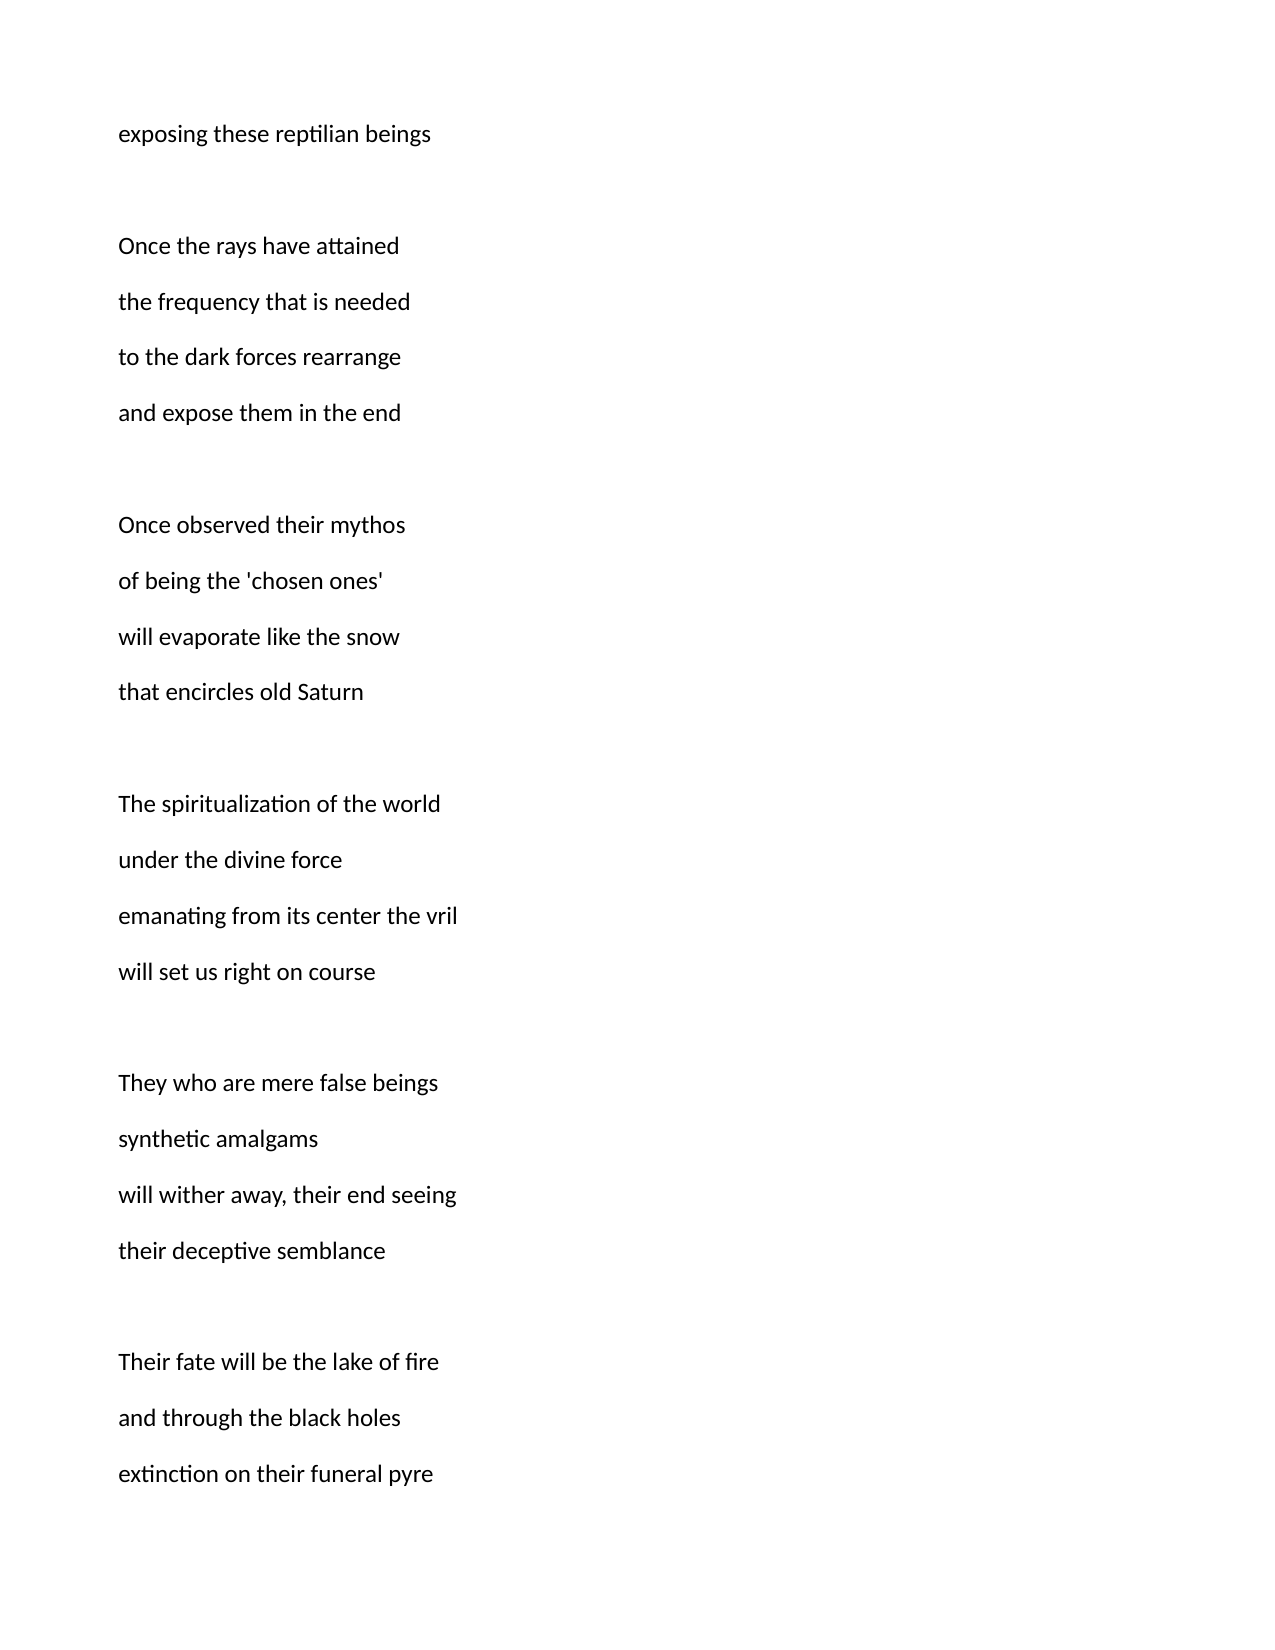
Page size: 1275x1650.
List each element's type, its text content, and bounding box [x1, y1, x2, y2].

text exposing these reptilian beings [118, 118, 1157, 149]
text Once observed their mythos [118, 509, 1157, 539]
text extinction on their funeral pyre [118, 1458, 1157, 1489]
text to the dark forces rearrange [118, 341, 1157, 372]
text will wither away, their end seeing [118, 1179, 1157, 1209]
text The spiritualization of the world [118, 788, 1157, 819]
text of being the 'chosen ones' [118, 565, 1157, 595]
text that encircles old Saturn [118, 676, 1157, 707]
text Once the rays have attained [118, 230, 1157, 260]
text and expose them in the end [118, 397, 1157, 428]
text under the divine force [118, 844, 1157, 874]
text the frequency that is needed [118, 286, 1157, 316]
text their deceptive semblance [118, 1235, 1157, 1265]
text Their fate will be the lake of fire [118, 1346, 1157, 1377]
text and through the black holes [118, 1402, 1157, 1433]
text will set us right on course [118, 956, 1157, 986]
text They who are mere false beings [118, 1067, 1157, 1098]
text will evaporate like the snow [118, 621, 1157, 651]
text emanating from its center the vril [118, 900, 1157, 930]
text synthetic amalgams [118, 1123, 1157, 1154]
